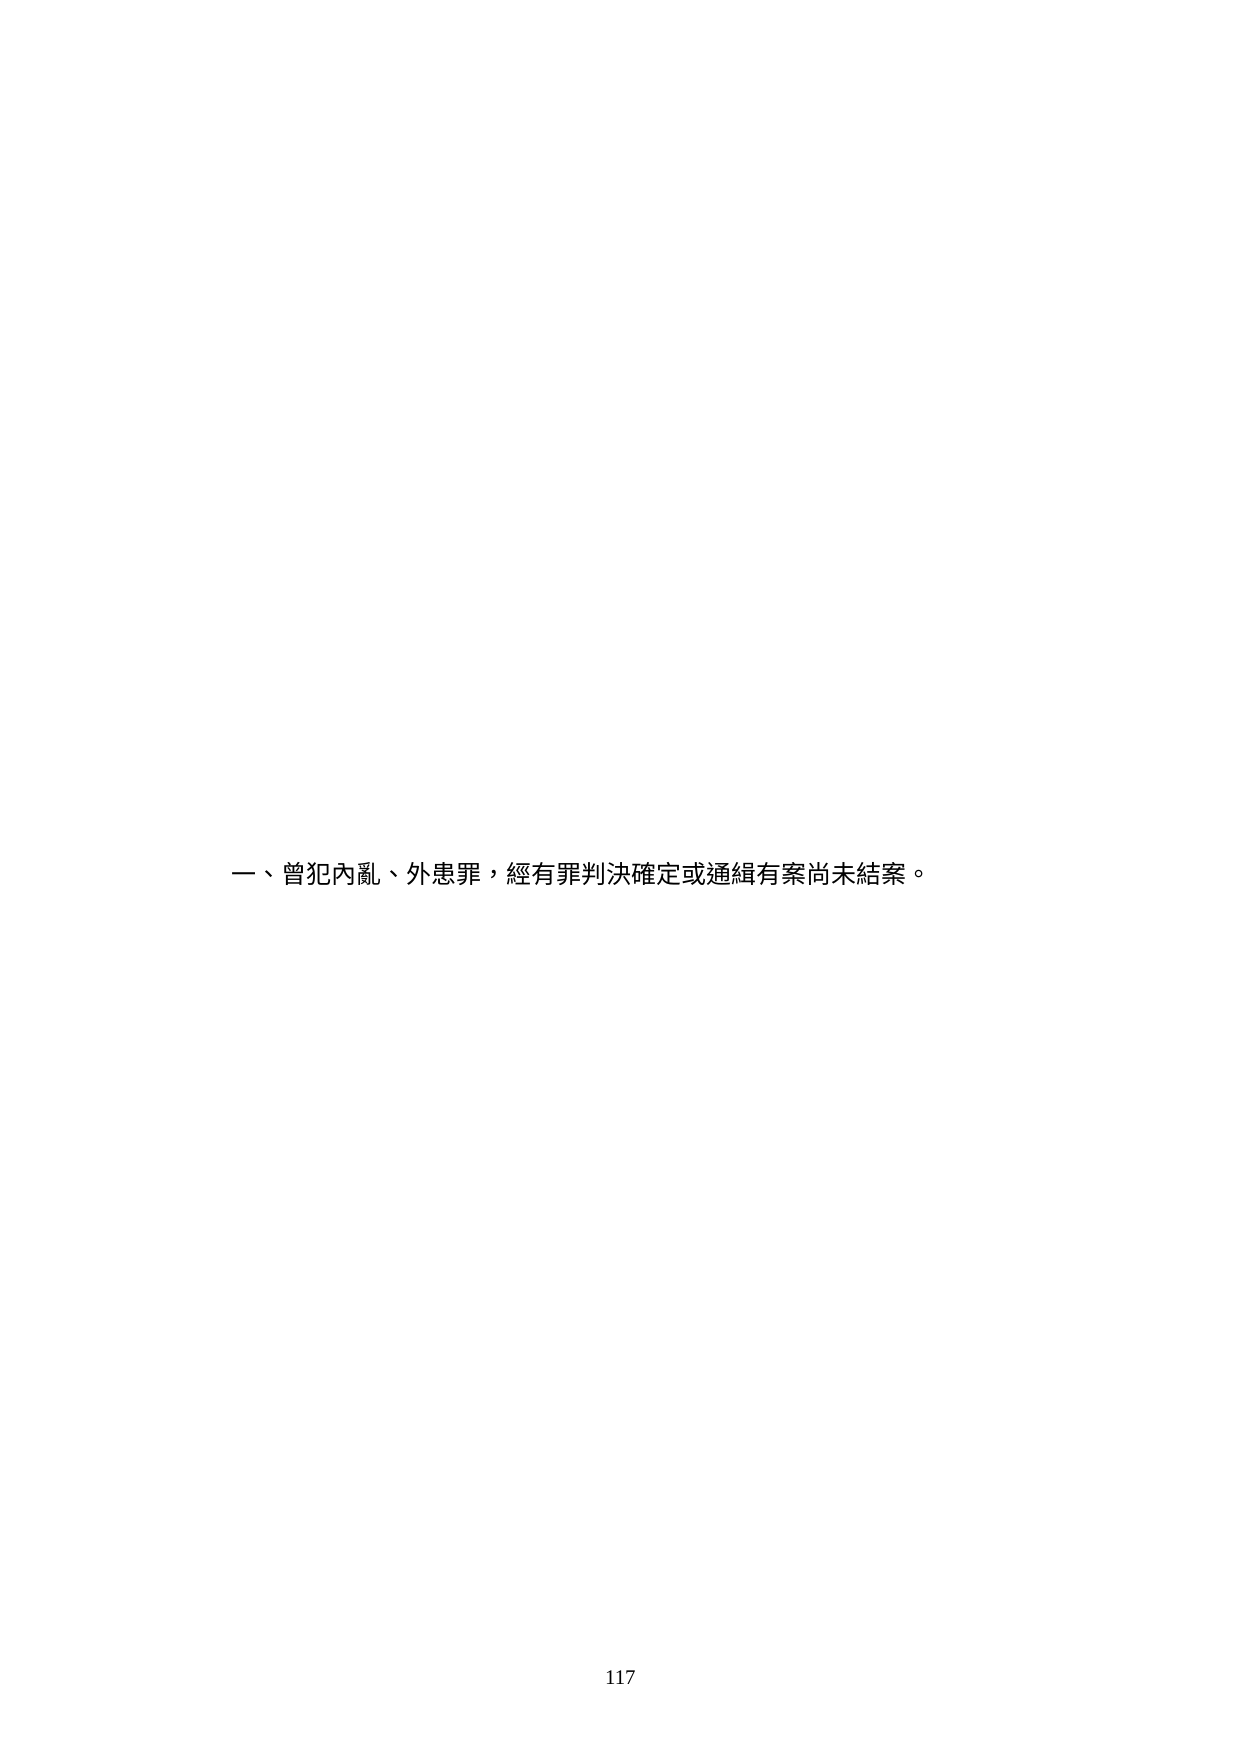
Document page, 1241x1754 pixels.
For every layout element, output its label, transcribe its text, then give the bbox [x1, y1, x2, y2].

text 一、曾犯內亂、外患罪，經有罪判決確定或通緝有案尚未結案。 [231, 831, 1134, 893]
